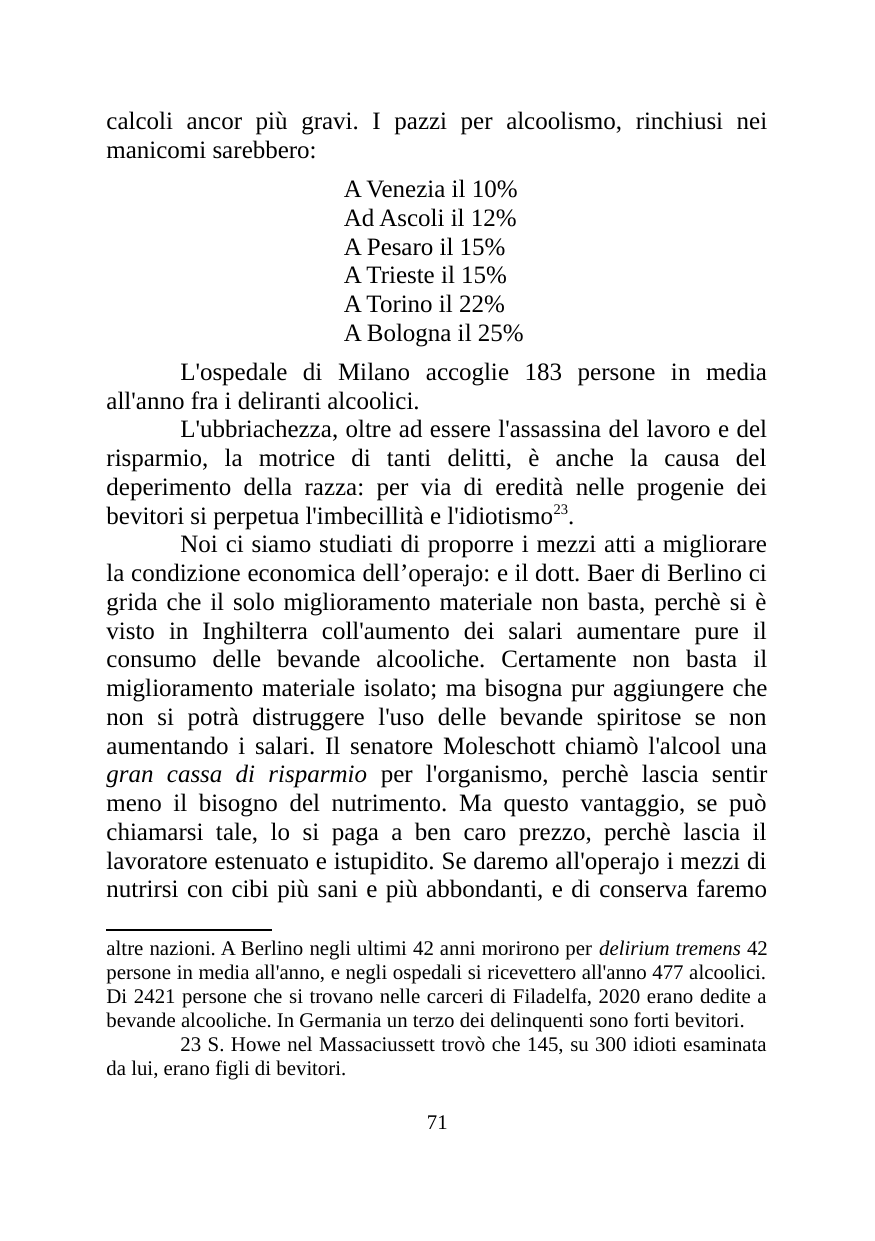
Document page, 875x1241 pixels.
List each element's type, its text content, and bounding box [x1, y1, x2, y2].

text A Trieste il 15% [106, 260, 768, 289]
text Noi ci siamo studiati di proporre i mezzi atti a migliorare la condizione economica dell’operajo: e il dott. Baer di Berlino ci grida che il solo miglioramento materiale non basta, perchè si è visto in Inghilterra coll'aumento dei salari aumentare pure il consumo delle bevande alcooliche. Certamente non basta il miglioramento materiale isolato; ma bisogna pur aggiungere che non si potrà distruggere l'uso delle bevande spiritose se non aumentando i salari. Il senatore Moleschott chiamò l'alcool una gran cassa di risparmio per l'organismo, perchè lascia sentir meno il bisogno del nutrimento. Ma questo vantaggio, se può chiamarsi tale, lo si paga a ben caro prezzo, perchè lascia il lavoratore estenuato e istupidito. Se daremo all'operajo i mezzi di nutrirsi con cibi più sani e più abbondanti, e di conserva faremo [106, 529, 768, 903]
text A Torino il 22% [106, 289, 768, 318]
text A Venezia il 10% [106, 174, 768, 203]
text A Pesaro il 15% [106, 232, 768, 260]
text altre nazioni. A Berlino negli ultimi 42 anni morirono per delirium tremens 42 persone in media all'anno, e negli ospedali si ricevettero all'anno 477 alcoolici. Di 2421 persone che si trovano nelle carceri di Filadelfa, 2020 erano dedite a bevande alcooliche. In Germania un terzo dei delinquenti sono forti bevitori. [106, 936, 768, 1032]
text L'ubbriachezza, oltre ad essere l'assassina del lavoro e del risparmio, la motrice di tanti delitti, è anche la causa del deperimento della razza: per via di eredità nelle progenie dei bevitori si perpetua l'imbecillità e l'idiotismo. [106, 414, 768, 529]
text A Bologna il 25% [106, 318, 768, 347]
text S. Howe nel Massaciussett trovò che 145, su 300 idioti esaminata da lui, erano figli di bevitori. [106, 1032, 768, 1080]
text calcoli ancor più gravi. I pazzi per alcoolismo, rinchiusi nei manicomi sarebbero: [106, 106, 768, 164]
text L'ospedale di Milano accoglie 183 persone in media all'anno fra i deliranti alcoolici. [106, 357, 768, 414]
text Ad Ascoli il 12% [106, 203, 768, 232]
